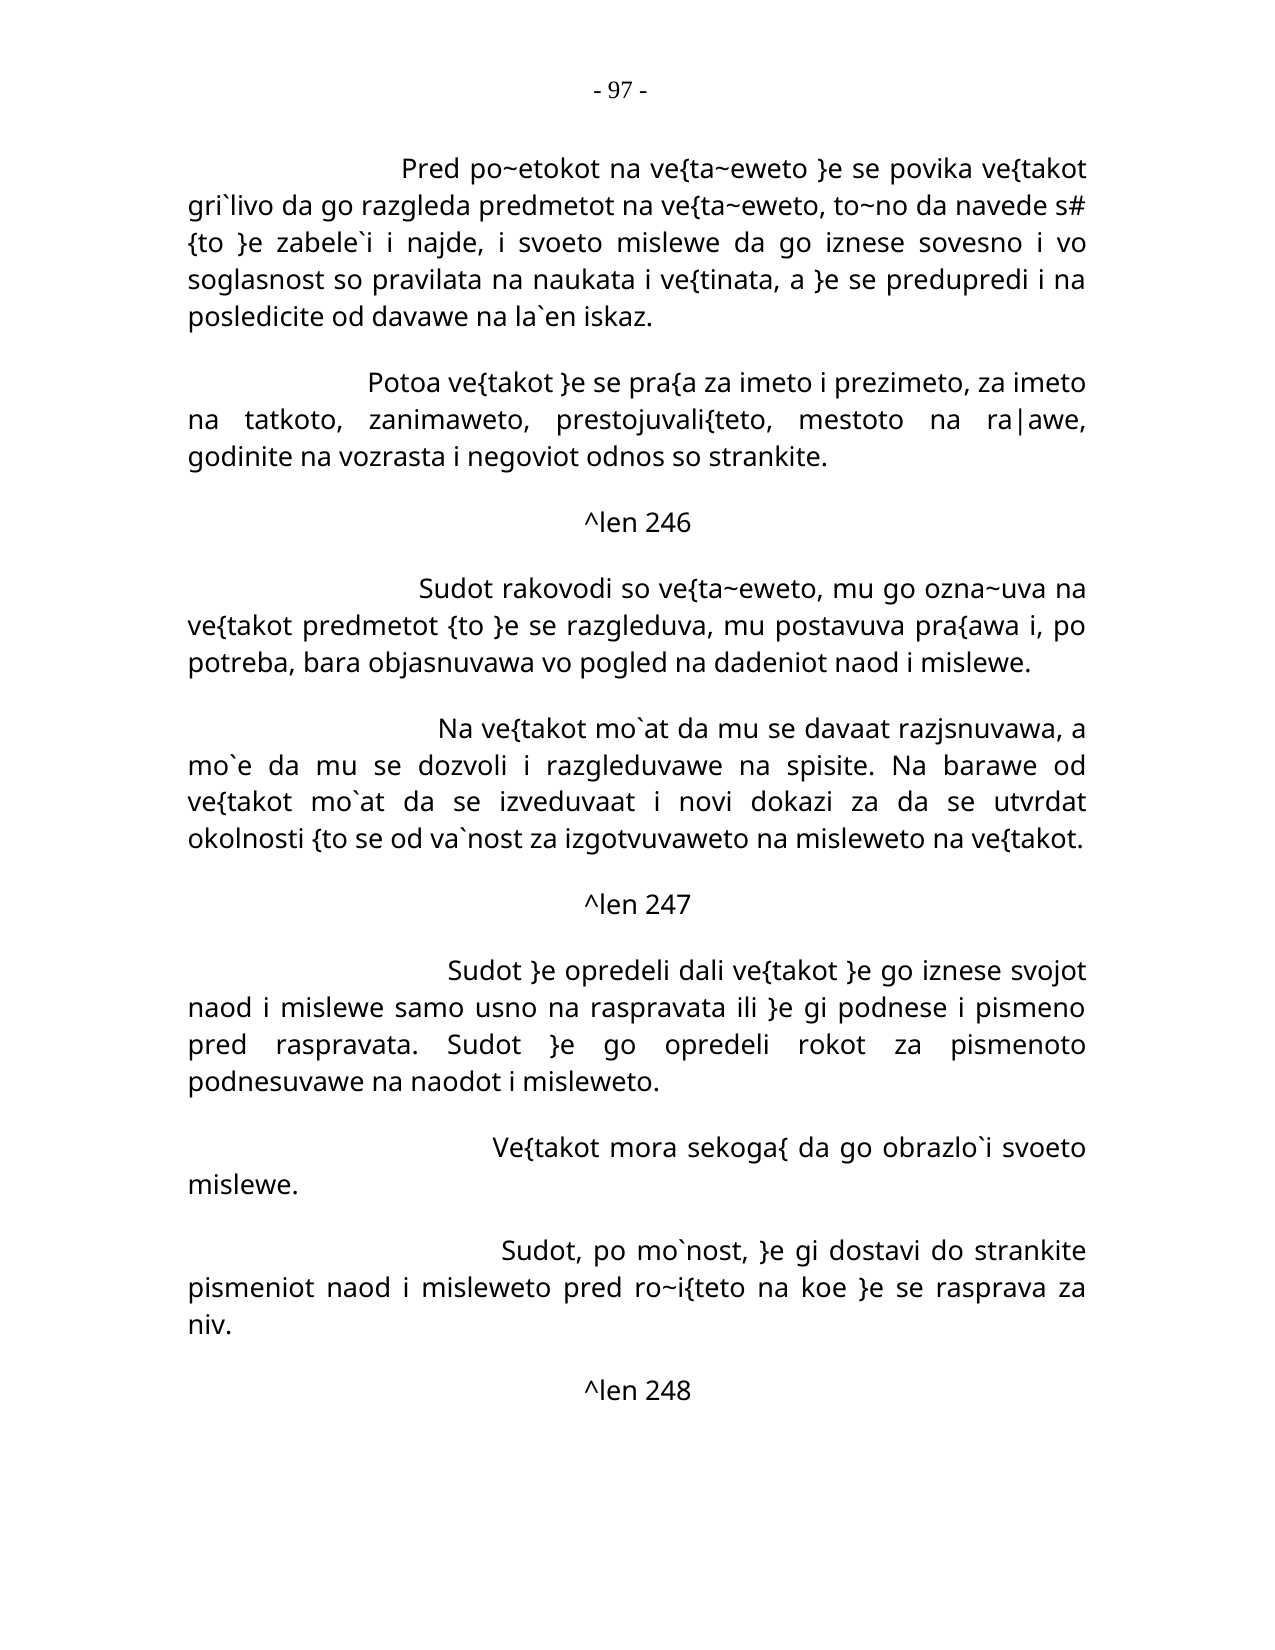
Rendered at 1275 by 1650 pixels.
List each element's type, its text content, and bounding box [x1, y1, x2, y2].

text Sudot, po mo`nost, }e gi dostavi do strankite pismeniot naod i misleweto pred ro~i{teto na koe }e se rasprava za niv. [187, 1231, 1087, 1342]
text Pred po~etokot na ve{ta~eweto }e se povika ve{takot gri`livo da go razgleda predmetot na ve{ta~eweto, to~no da navede s# {to }e zabele`i i najde, i svoeto mislewe da go iznese sovesno i vo soglasnost so pravilata na naukata i ve{tinata, a }e se predupredi i na posledicite od davawe na la`en iskaz. [187, 150, 1087, 334]
text ^len 247 [187, 886, 1087, 923]
text ^len 246 [187, 503, 1087, 540]
text ^len 248 [187, 1371, 1087, 1408]
text Na ve{takot mo`at da mu se davaat razjsnuvawa, a mo`e da mu se dozvoli i razgleduvawe na spisite. Na barawe od ve{takot mo`at da se izveduvaat i novi dokazi za da se utvrdat okolnosti {to se od va`nost za izgotvuvaweto na misleweto na ve{takot. [187, 709, 1087, 857]
text Ve{takot mora sekoga{ da go obrazlo`i svoeto mislewe. [187, 1128, 1087, 1202]
text Potoa ve{takot }e se pra{a za imeto i prezimeto, za imeto na tatkoto, zanimaweto, prestojuvali{teto, mestoto na ra|awe, godinite na vozrasta i negoviot odnos so strankite. [187, 363, 1087, 474]
text Sudot rakovodi so ve{ta~eweto, mu go ozna~uva na ve{takot predmetot {to }e se razgleduva, mu postavuva pra{awa i, po potreba, bara objasnuvawa vo pogled na dadeniot naod i mislewe. [187, 569, 1087, 680]
text Sudot }e opredeli dali ve{takot }e go iznese svojot naod i mislewe samo usno na raspravata ili }e gi podnese i pismeno pred raspravata. Sudot }e go opredeli rokot za pismenoto podnesuvawe na naodot i misleweto. [187, 952, 1087, 1099]
